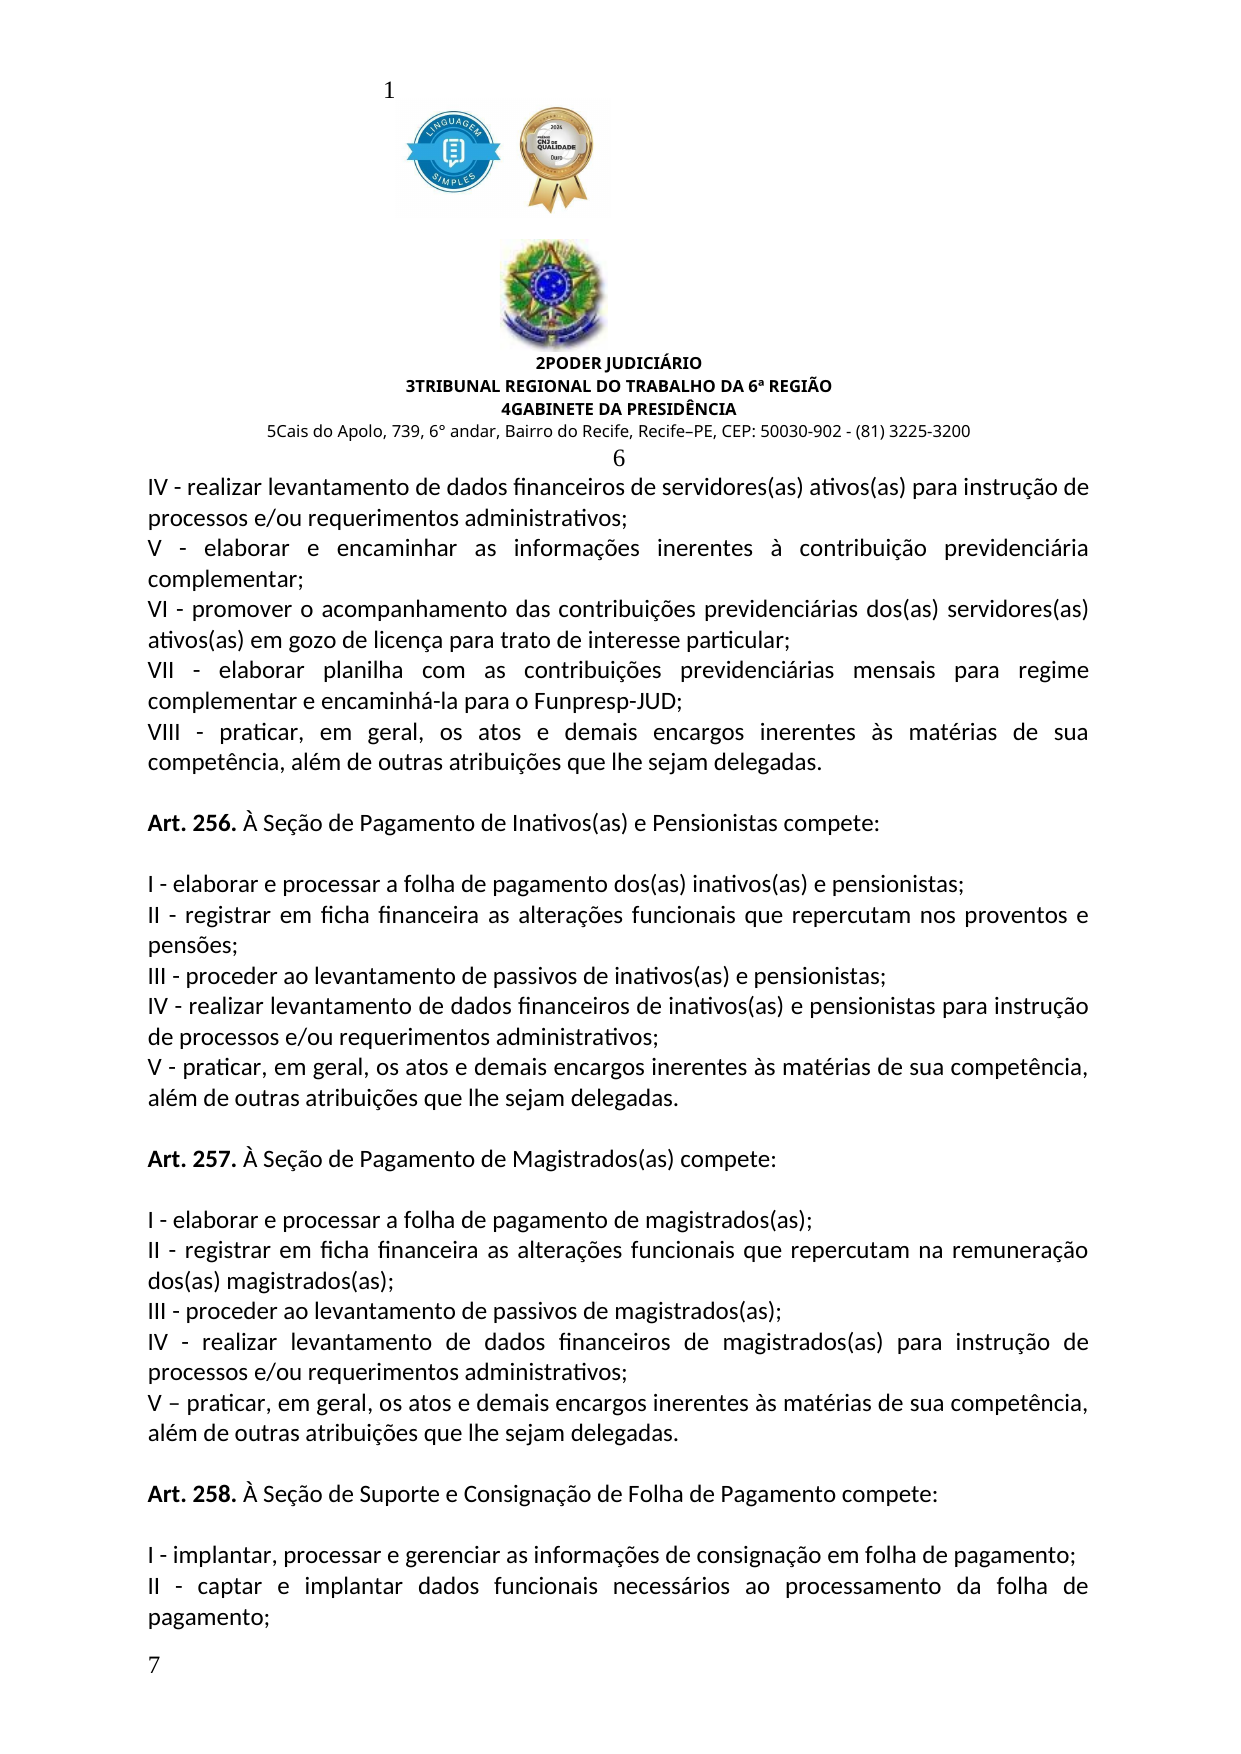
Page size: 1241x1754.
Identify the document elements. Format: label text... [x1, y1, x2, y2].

text II - registrar em ficha financeira as alterações funcionais que repercutam nos proventos e pensões; [147, 899, 1090, 960]
text Art. 258. À Seção de Suporte e Consignação de Folha de Pagamento compete: [147, 1479, 1090, 1509]
text I - elaborar e processar a folha de pagamento dos(as) inativos(as) e pensionistas; [147, 868, 1090, 899]
text V - elaborar e encaminhar as informações inerentes à contribuição previdenciária complementar; [147, 532, 1090, 593]
text V – praticar, em geral, os atos e demais encargos inerentes às matérias de sua competência, além de outras atribuições que lhe sejam delegadas. [147, 1387, 1090, 1448]
text IV - realizar levantamento de dados financeiros de inativos(as) e pensionistas para instrução de processos e/ou requerimentos administrativos; [147, 990, 1090, 1051]
text VI - promover o acompanhamento das contribuições previdenciárias dos(as) servidores(as) ativos(as) em gozo de licença para trato de interesse particular; [147, 593, 1090, 654]
text V - praticar, em geral, os atos e demais encargos inerentes às matérias de sua competência, além de outras atribuições que lhe sejam delegadas. [147, 1051, 1090, 1112]
text Art. 257. À Seção de Pagamento de Magistrados(as) compete: [147, 1143, 1090, 1173]
text III - proceder ao levantamento de passivos de magistrados(as); [147, 1296, 1090, 1326]
text VIII - praticar, em geral, os atos e demais encargos inerentes às matérias de sua competência, além de outras atribuições que lhe sejam delegadas. [147, 716, 1090, 777]
text IV - realizar levantamento de dados financeiros de magistrados(as) para instrução de processos e/ou requerimentos administrativos; [147, 1326, 1090, 1387]
text Art. 256. À Seção de Pagamento de Inativos(as) e Pensionistas compete: [147, 807, 1090, 838]
text VII - elaborar planilha com as contribuições previdenciárias mensais para regime complementar e encaminhá-la para o Funpresp-JUD; [147, 654, 1090, 716]
text I - elaborar e processar a folha de pagamento de magistrados(as); [147, 1204, 1090, 1234]
text I - implantar, processar e gerenciar as informações de consignação em folha de pagamento; [147, 1540, 1090, 1570]
text IV - realizar levantamento de dados financeiros de servidores(as) ativos(as) para instrução de processos e/ou requerimentos administrativos; [147, 471, 1090, 532]
text II - registrar em ficha financeira as alterações funcionais que repercutam na remuneração dos(as) magistrados(as); [147, 1234, 1090, 1296]
text III - proceder ao levantamento de passivos de inativos(as) e pensionistas; [147, 960, 1090, 990]
text II - captar e implantar dados funcionais necessários ao processamento da folha de pagamento; [147, 1570, 1090, 1631]
